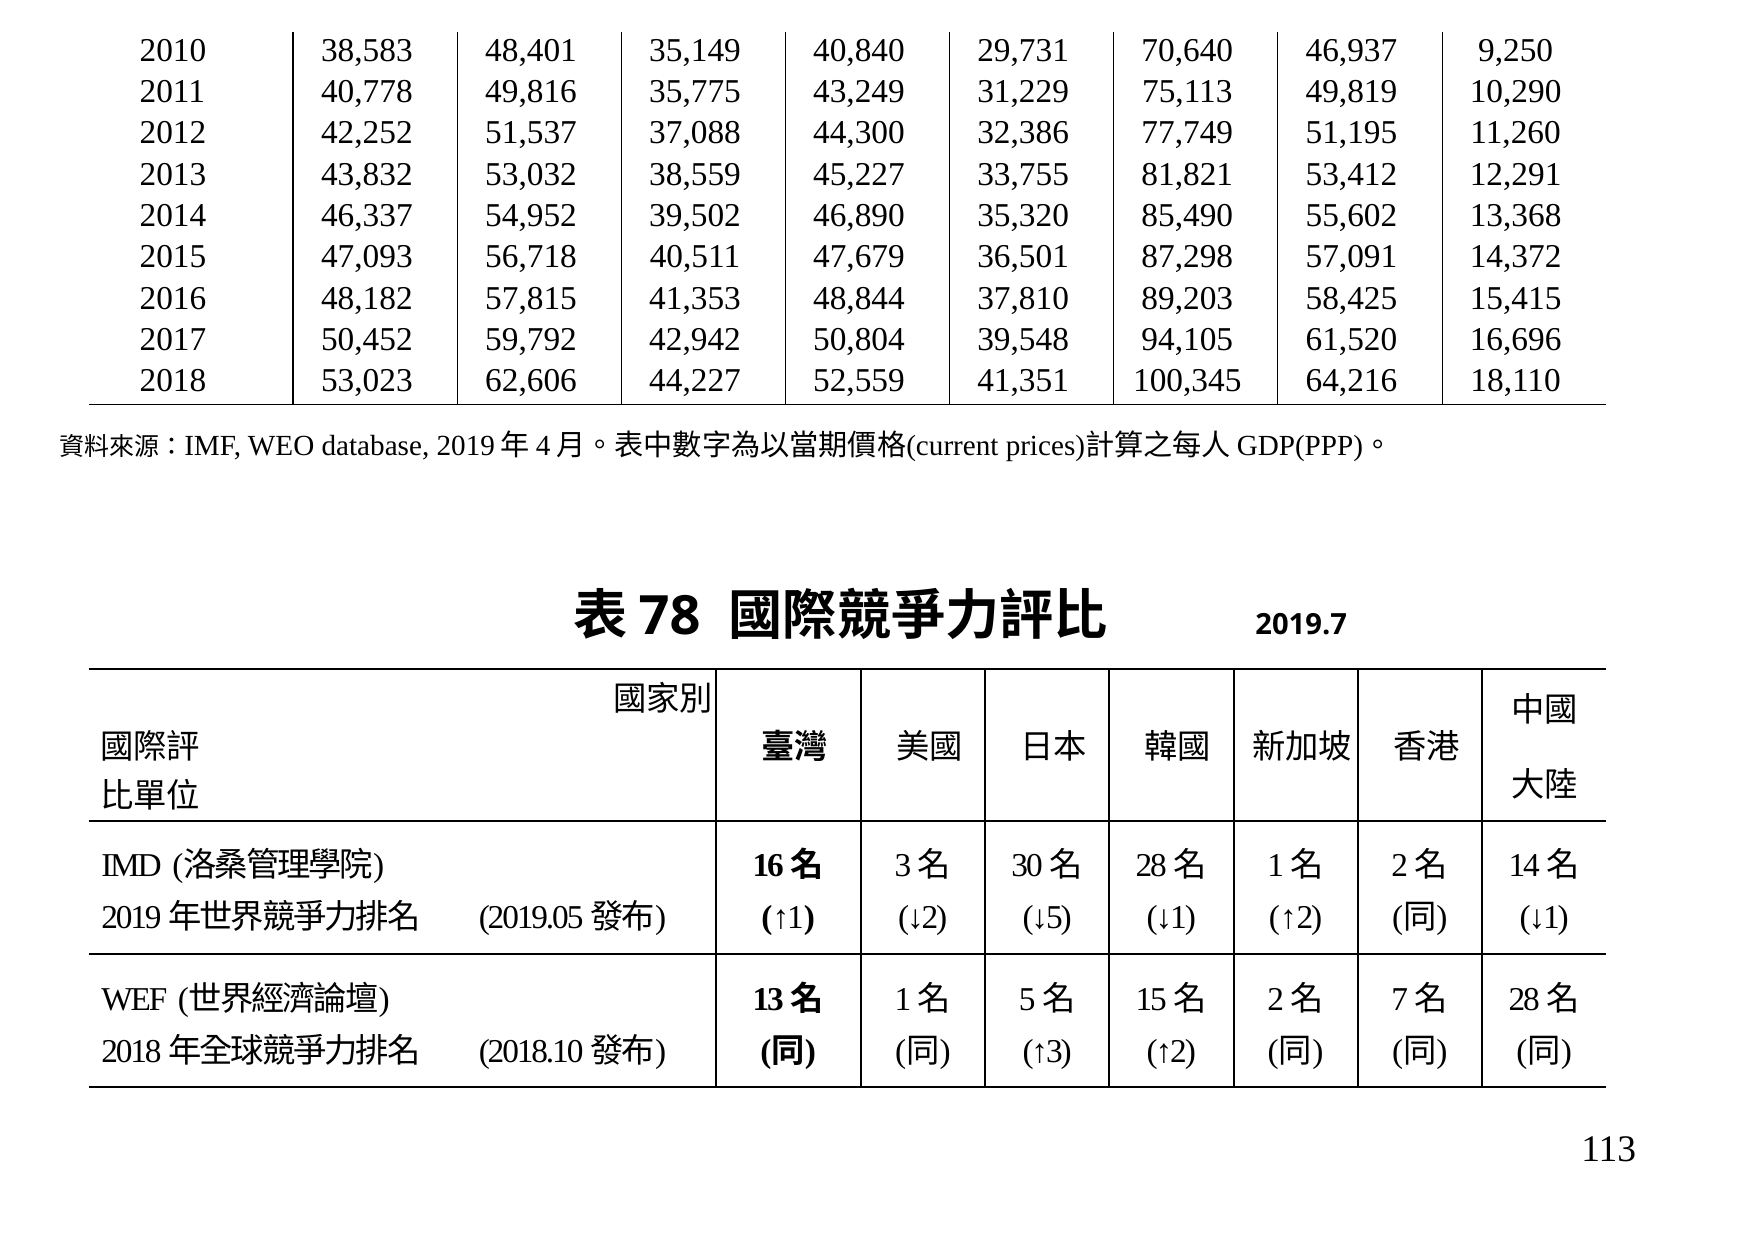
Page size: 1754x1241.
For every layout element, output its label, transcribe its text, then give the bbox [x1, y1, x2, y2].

table_cell 30名 (↓5) [986, 822, 1108, 953]
table_cell 47,093 [294, 239, 457, 280]
table_cell 5名 (↑3) [986, 955, 1108, 1086]
table_cell 18,110 [1443, 363, 1606, 404]
table_header 日本 [986, 670, 1108, 819]
table_cell 2018 [89, 363, 292, 404]
table_cell 37,088 [622, 114, 785, 156]
table_cell 52,559 [786, 363, 949, 404]
table_cell 38,583 [294, 32, 457, 73]
table_cell 38,559 [622, 156, 785, 197]
table_cell 2013 [89, 156, 292, 197]
table_cell 53,032 [458, 156, 621, 197]
table_cell 44,300 [786, 114, 949, 156]
table_cell 46,890 [786, 197, 949, 238]
table_cell 37,810 [950, 280, 1113, 321]
table_cell 41,353 [622, 280, 785, 321]
table_cell 100,345 [1114, 363, 1277, 404]
table_cell 35,775 [622, 73, 785, 114]
table_cell 15,415 [1443, 280, 1606, 321]
table_cell 75,113 [1114, 73, 1277, 114]
table_cell 15名 (↑2) [1110, 955, 1233, 1086]
table_cell 50,804 [786, 321, 949, 362]
table_cell 77,749 [1114, 114, 1277, 156]
table_cell WEF (世界經濟論壇) 2018年全球競爭力排名 (2018.10發布) [89, 955, 715, 1086]
table_cell 51,537 [458, 114, 621, 156]
table_cell 16,696 [1443, 321, 1606, 362]
table_header 臺灣 [717, 670, 860, 819]
table_cell 57,091 [1278, 239, 1442, 280]
table_cell 85,490 [1114, 197, 1277, 238]
table_cell 2014 [89, 197, 292, 238]
table_cell 1名 (同) [862, 955, 984, 1086]
table_cell 49,819 [1278, 73, 1442, 114]
table_cell 40,511 [622, 239, 785, 280]
table_cell 13名 (同) [717, 955, 860, 1086]
table_cell 64,216 [1278, 363, 1442, 404]
table_cell 39,548 [950, 321, 1113, 362]
table_cell 39,502 [622, 197, 785, 238]
table_cell 56,718 [458, 239, 621, 280]
table_cell 14,372 [1443, 239, 1606, 280]
table_cell 31,229 [950, 73, 1113, 114]
table_cell 32,386 [950, 114, 1113, 156]
table_cell 48,844 [786, 280, 949, 321]
table_cell 61,520 [1278, 321, 1442, 362]
table_cell 9,250 [1443, 32, 1606, 73]
table_cell 46,337 [294, 197, 457, 238]
table_cell 35,149 [622, 32, 785, 73]
table_cell 13,368 [1443, 197, 1606, 238]
table_cell 62,606 [458, 363, 621, 404]
table_cell 41,351 [950, 363, 1113, 404]
text 資料來源：IMF, WEO database, 2019年4月。表中數字為以當期價格(current prices)計算之每人GDP(PPP)。 [59, 405, 1636, 480]
table_cell 33,755 [950, 156, 1113, 197]
table_cell 70,640 [1114, 32, 1277, 73]
table_cell 47,679 [786, 239, 949, 280]
table_cell 54,952 [458, 197, 621, 238]
table_cell 94,105 [1114, 321, 1277, 362]
table_cell 40,840 [786, 32, 949, 73]
table_cell 2015 [89, 239, 292, 280]
table_cell 42,252 [294, 114, 457, 156]
table_cell 12,291 [1443, 156, 1606, 197]
table_cell 35,320 [950, 197, 1113, 238]
table_cell 59,792 [458, 321, 621, 362]
table_cell 40,778 [294, 73, 457, 114]
table_cell 48,401 [458, 32, 621, 73]
table_header 美國 [862, 670, 984, 819]
table_header 韓國 [1110, 670, 1233, 819]
table_cell 58,425 [1278, 280, 1442, 321]
table_cell 1名 (↑2) [1235, 822, 1357, 953]
subtitle 表78 國際競爭力評比 2019.7 [59, 555, 1636, 667]
table_cell 2011 [89, 73, 292, 114]
table_cell 55,602 [1278, 197, 1442, 238]
table_header 香港 [1359, 670, 1481, 819]
table_cell 50,452 [294, 321, 457, 362]
table_cell 89,203 [1114, 280, 1277, 321]
table_cell 42,942 [622, 321, 785, 362]
table_cell 2010 [89, 32, 292, 73]
table_cell 44,227 [622, 363, 785, 404]
table_cell 16名 (↑1) [717, 822, 860, 953]
table_cell 2012 [89, 114, 292, 156]
table_header 國家別 國際評 比單位 [89, 670, 715, 819]
table_cell 51,195 [1278, 114, 1442, 156]
table_cell 2017 [89, 321, 292, 362]
table_cell 3名 (↓2) [862, 822, 984, 953]
table_cell IMD (洛桑管理學院) 2019年世界競爭力排名 (2019.05發布) [89, 822, 715, 953]
table_cell 49,816 [458, 73, 621, 114]
table_cell 14名 (↓1) [1483, 822, 1606, 953]
table_cell 87,298 [1114, 239, 1277, 280]
table_header 中國 大陸 [1483, 670, 1606, 819]
table_cell 48,182 [294, 280, 457, 321]
table_cell 2名 (同) [1235, 955, 1357, 1086]
table_cell 29,731 [950, 32, 1113, 73]
table_cell 43,832 [294, 156, 457, 197]
table_cell 28名 (同) [1483, 955, 1606, 1086]
table_cell 81,821 [1114, 156, 1277, 197]
table_cell 2名 (同) [1359, 822, 1481, 953]
table_header 新加坡 [1235, 670, 1357, 819]
table_cell 43,249 [786, 73, 949, 114]
table_cell 2016 [89, 280, 292, 321]
table_cell 53,412 [1278, 156, 1442, 197]
table_cell 45,227 [786, 156, 949, 197]
table_cell 28名 (↓1) [1110, 822, 1233, 953]
table_cell 10,290 [1443, 73, 1606, 114]
table_cell 11,260 [1443, 114, 1606, 156]
table_cell 7名 (同) [1359, 955, 1481, 1086]
table_cell 57,815 [458, 280, 621, 321]
table_cell 46,937 [1278, 32, 1442, 73]
table_cell 36,501 [950, 239, 1113, 280]
table_cell 53,023 [294, 363, 457, 404]
